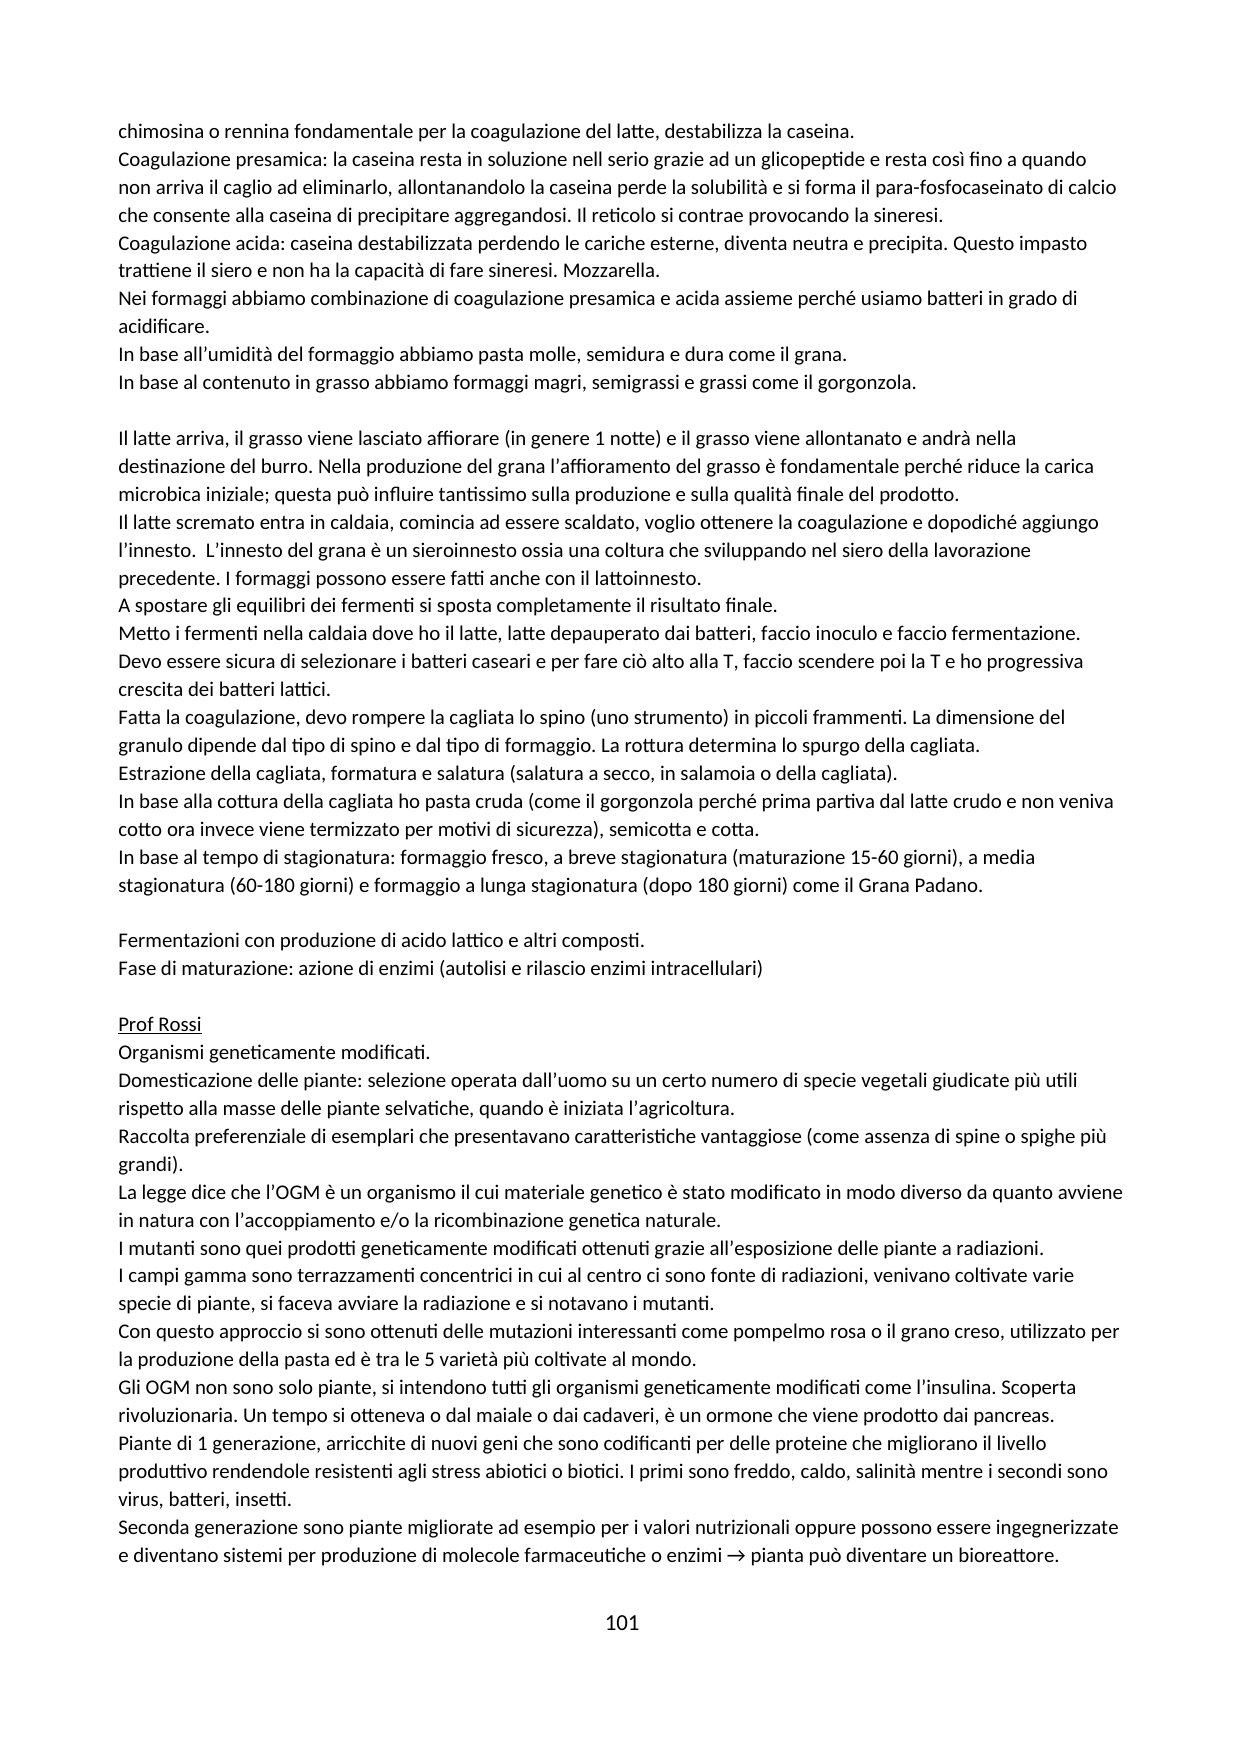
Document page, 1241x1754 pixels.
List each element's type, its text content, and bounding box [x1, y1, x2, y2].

text In base al tempo di stagionatura: formaggio fresco, a breve stagionatura (maturazione 15-60 giorni), a media stagionatura (60-180 giorni) e formaggio a lunga stagionatura (dopo 180 giorni) come il Grana Padano. Fermentazioni con produzione di acido lattico e altri composti. Fase di maturazione: azione di enzimi (autolisi e rilascio enzimi intracellulari) Prof Rossi Organismi geneticamente modificati. Domesticazione delle piante: selezione operata dall’uomo su un certo numero di specie vegetali giudicate più utili rispetto alla masse delle piante selvatiche, quando è iniziata l’agricoltura. [118, 844, 1124, 1121]
text Raccolta preferenziale di esemplari che presentavano caratteristiche vantaggiose (come assenza di spine o spighe più grandi). La legge dice che l’OGM è un organismo il cui materiale genetico è stato modificato in modo diverso da quanto avviene in natura con l’accoppiamento e/o la ricombinazione genetica naturale. I mutanti sono quei prodotti geneticamente modificati ottenuti grazie all’esposizione delle piante a radiazioni. I campi gamma sono terrazzamenti concentrici in cui al centro ci sono fonte di radiazioni, venivano coltivate varie specie di piante, si faceva avviare la radiazione e si notavano i mutanti. [118, 1123, 1124, 1316]
text Gli OGM non sono solo piante, si intendono tutti gli organismi geneticamente modificati come l’insulina. Scoperta rivoluzionaria. Un tempo si otteneva o dal maiale o dai cadaveri, è un ormone che viene prodotto dai pancreas. Piante di 1 generazione, arricchite di nuovi geni che sono codificanti per delle proteine che migliorano il livello produttivo rendendole resistenti agli stress abiotici o biotici. I primi sono freddo, caldo, salinità mentre i secondi sono virus, batteri, insetti. Seconda generazione sono piante migliorate ad esempio per i valori nutrizionali oppure possono essere ingegnerizzate e diventano sistemi per produzione di molecole farmaceutiche o enzimi → pianta può diventare un bioreattore. [118, 1374, 1124, 1567]
text chimosina o rennina fondamentale per la coagulazione del latte, destabilizza la caseina. Coagulazione presamica: la caseina resta in soluzione nell serio grazie ad un glicopeptide e resta così fino a quando non arriva il caglio ad eliminarlo, allontanandolo la caseina perde la solubilità e si forma il para-fosfocaseinato di calcio che consente alla caseina di precipitare aggregandosi. Il reticolo si contrae provocando la sineresi. Coagulazione acida: caseina destabilizzata perdendo le cariche esterne, diventa neutra e precipita. Questo impasto trattiene il siero e non ha la capacità di fare sineresi. Mozzarella. [118, 118, 1124, 283]
text Nei formaggi abbiamo combinazione di coagulazione presamica e acida assieme perché usiamo batteri in grado di acidificare. In base all’umidità del formaggio abbiamo pasta molle, semidura e dura come il grana. In base al contenuto in grasso abbiamo formaggi magri, semigrassi e grassi come il gorgonzola. Il latte arriva, il grasso viene lasciato affiorare (in genere 1 notte) e il grasso viene allontanato e andrà nella destinazione del burro. Nella produzione del grana l’affioramento del grasso è fondamentale perché riduce la carica microbica iniziale; questa può influire tantissimo sulla produzione e sulla qualità finale del prodotto. Il latte scremato entra in caldaia, comincia ad essere scaldato, voglio ottenere la coagulazione e dopodiché aggiungo l’innesto. L’innesto del grana è un sieroinnesto ossia una coltura che sviluppando nel siero della lavorazione precedente. I formaggi possono essere fatti anche con il lattoinnesto. A spostare gli equilibri dei fermenti si sposta completamente il risultato finale. Metto i fermenti nella caldaia dove ho il latte, latte depauperato dai batteri, faccio inoculo e faccio fermentazione. Devo essere sicura di selezionare i batteri caseari e per fare ciò alto alla T, faccio scendere poi la T e ho progressiva crescita dei batteri lattici. Fatta la coagulazione, devo rompere la cagliata lo spino (uno strumento) in piccoli frammenti. La dimensione del granulo dipende dal tipo di spino e dal tipo di formaggio. La rottura determina lo spurgo della cagliata. Estrazione della cagliata, formatura e salatura (salatura a secco, in salamoia o della cagliata). In base alla cottura della cagliata ho pasta cruda (come il gorgonzola perché prima partiva dal latte crudo e non veniva cotto ora invece viene termizzato per motivi di sicurezza), semicotta e cotta. [118, 286, 1124, 841]
text Con questo approccio si sono ottenuti delle mutazioni interessanti come pompelmo rosa o il grano creso, utilizzato per la produzione della pasta ed è tra le 5 varietà più coltivate al mondo. [118, 1318, 1124, 1372]
